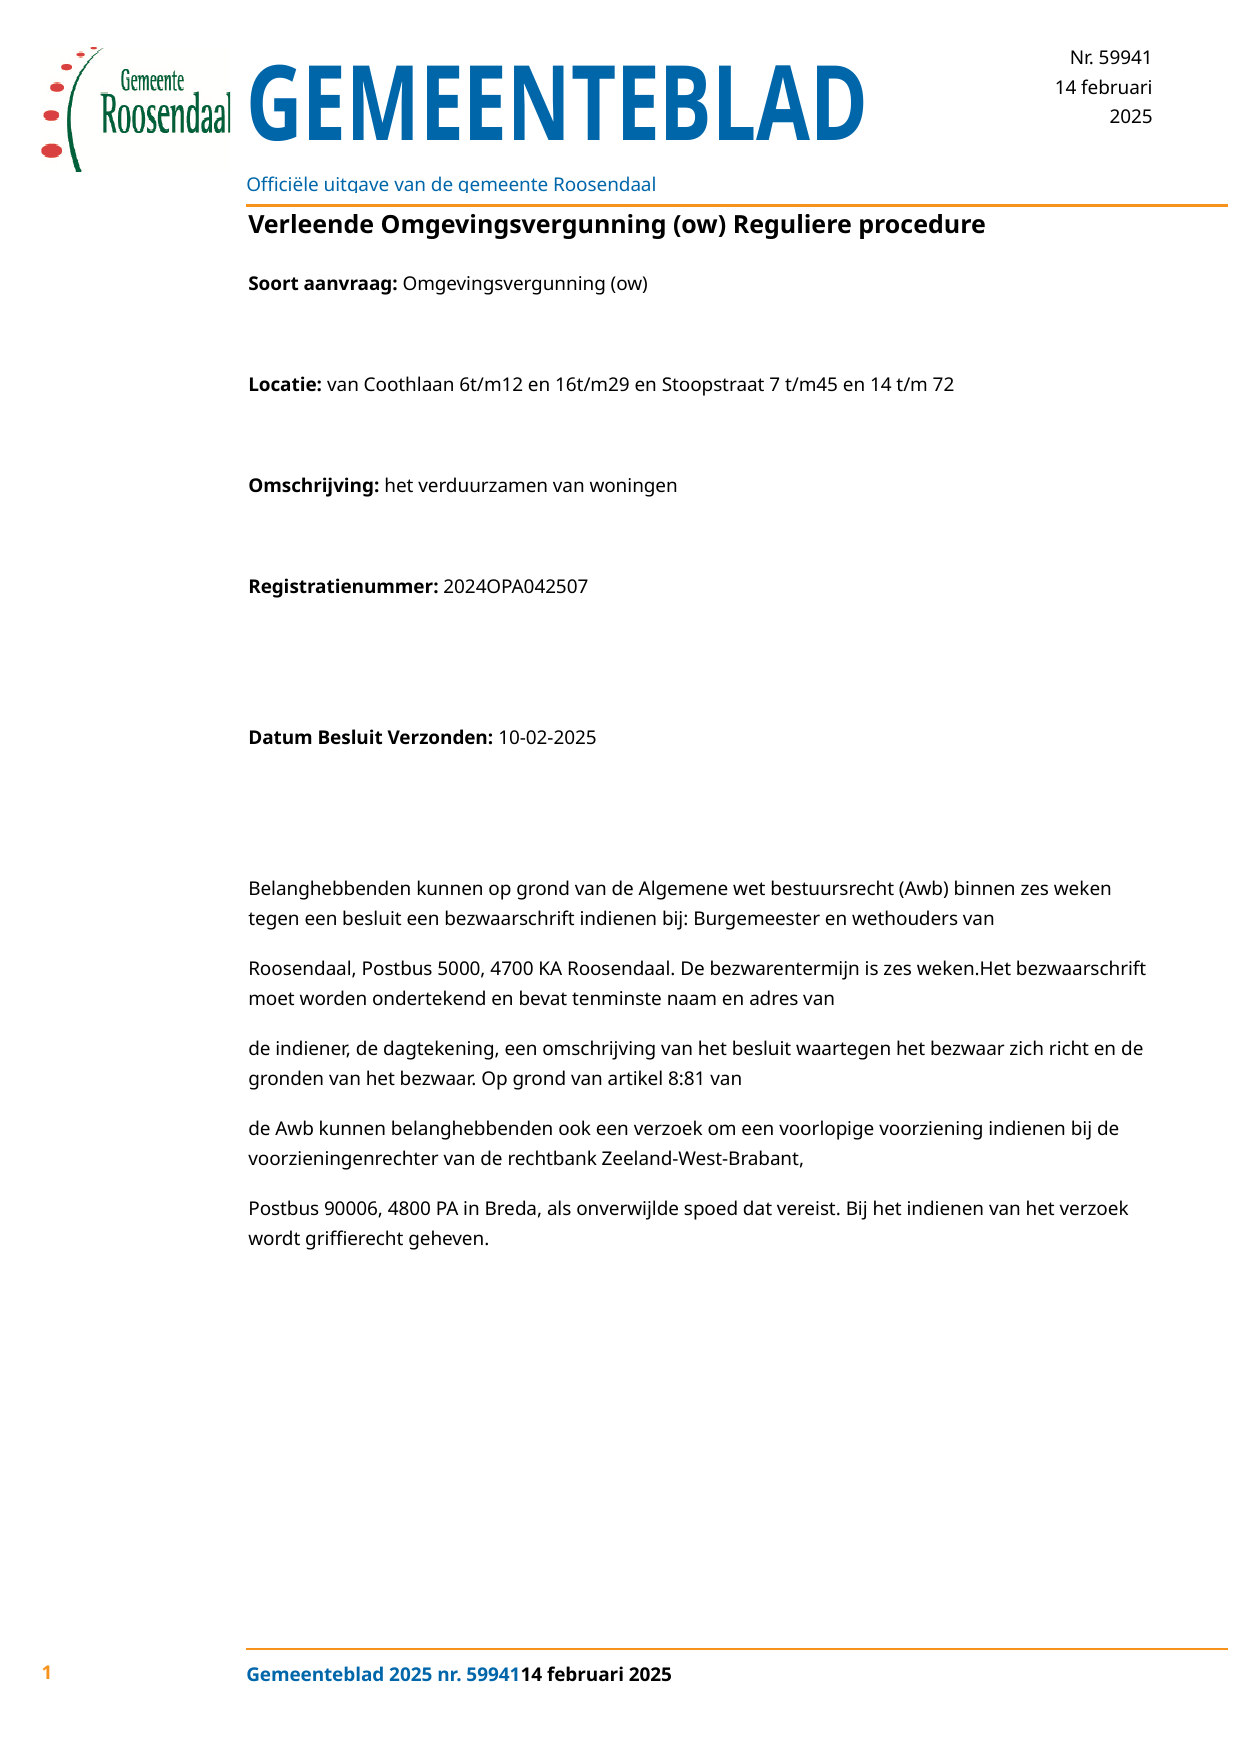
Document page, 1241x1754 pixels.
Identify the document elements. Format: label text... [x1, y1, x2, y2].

text de indiener, de dagtekening, een omschrijving van het besluit waartegen het bezwaar zich richt en de gronden van het bezwaar. Op grond van artikel 8:81 van [248, 1035, 1152, 1091]
text Registratienummer: 2024OPA042507 [248, 573, 1152, 598]
text Soort aanvraag: Omgevingsvergunning (ow) [248, 270, 1152, 296]
text Roosendaal, Postbus 5000, 4700 KA Roosendaal. De bezwarentermijn is zes weken.Het bezwaarschrift moet worden ondertekend en bevat tenminste naam en adres van [248, 955, 1152, 1011]
picture [41, 47, 231, 172]
text Omschrijving: het verduurzamen van woningen [248, 472, 1152, 498]
text Verleende Omgevingsvergunning (ow) Reguliere procedure [248, 207, 1152, 241]
text Belanghebbenden kunnen op grond van de Algemene wet bestuursrecht (Awb) binnen zes weken tegen een besluit een bezwaarschrift indienen bij: Burgemeester en wethouders van [248, 875, 1152, 931]
text Datum Besluit Verzonden: 10-02-2025 [248, 724, 1152, 750]
text Locatie: van Coothlaan 6t/m12 en 16t/m29 en Stoopstraat 7 t/m45 en 14 t/m 72 [248, 371, 1152, 397]
text Postbus 90006, 4800 PA in Breda, als onverwijlde spoed dat vereist. Bij het indienen van het verzoek wordt griffierecht geheven. [248, 1195, 1152, 1251]
text de Awb kunnen belanghebbenden ook een verzoek om een voorlopige voorziening indienen bij de voorzieningenrechter van de rechtbank Zeeland-West-Brabant, [248, 1115, 1152, 1171]
